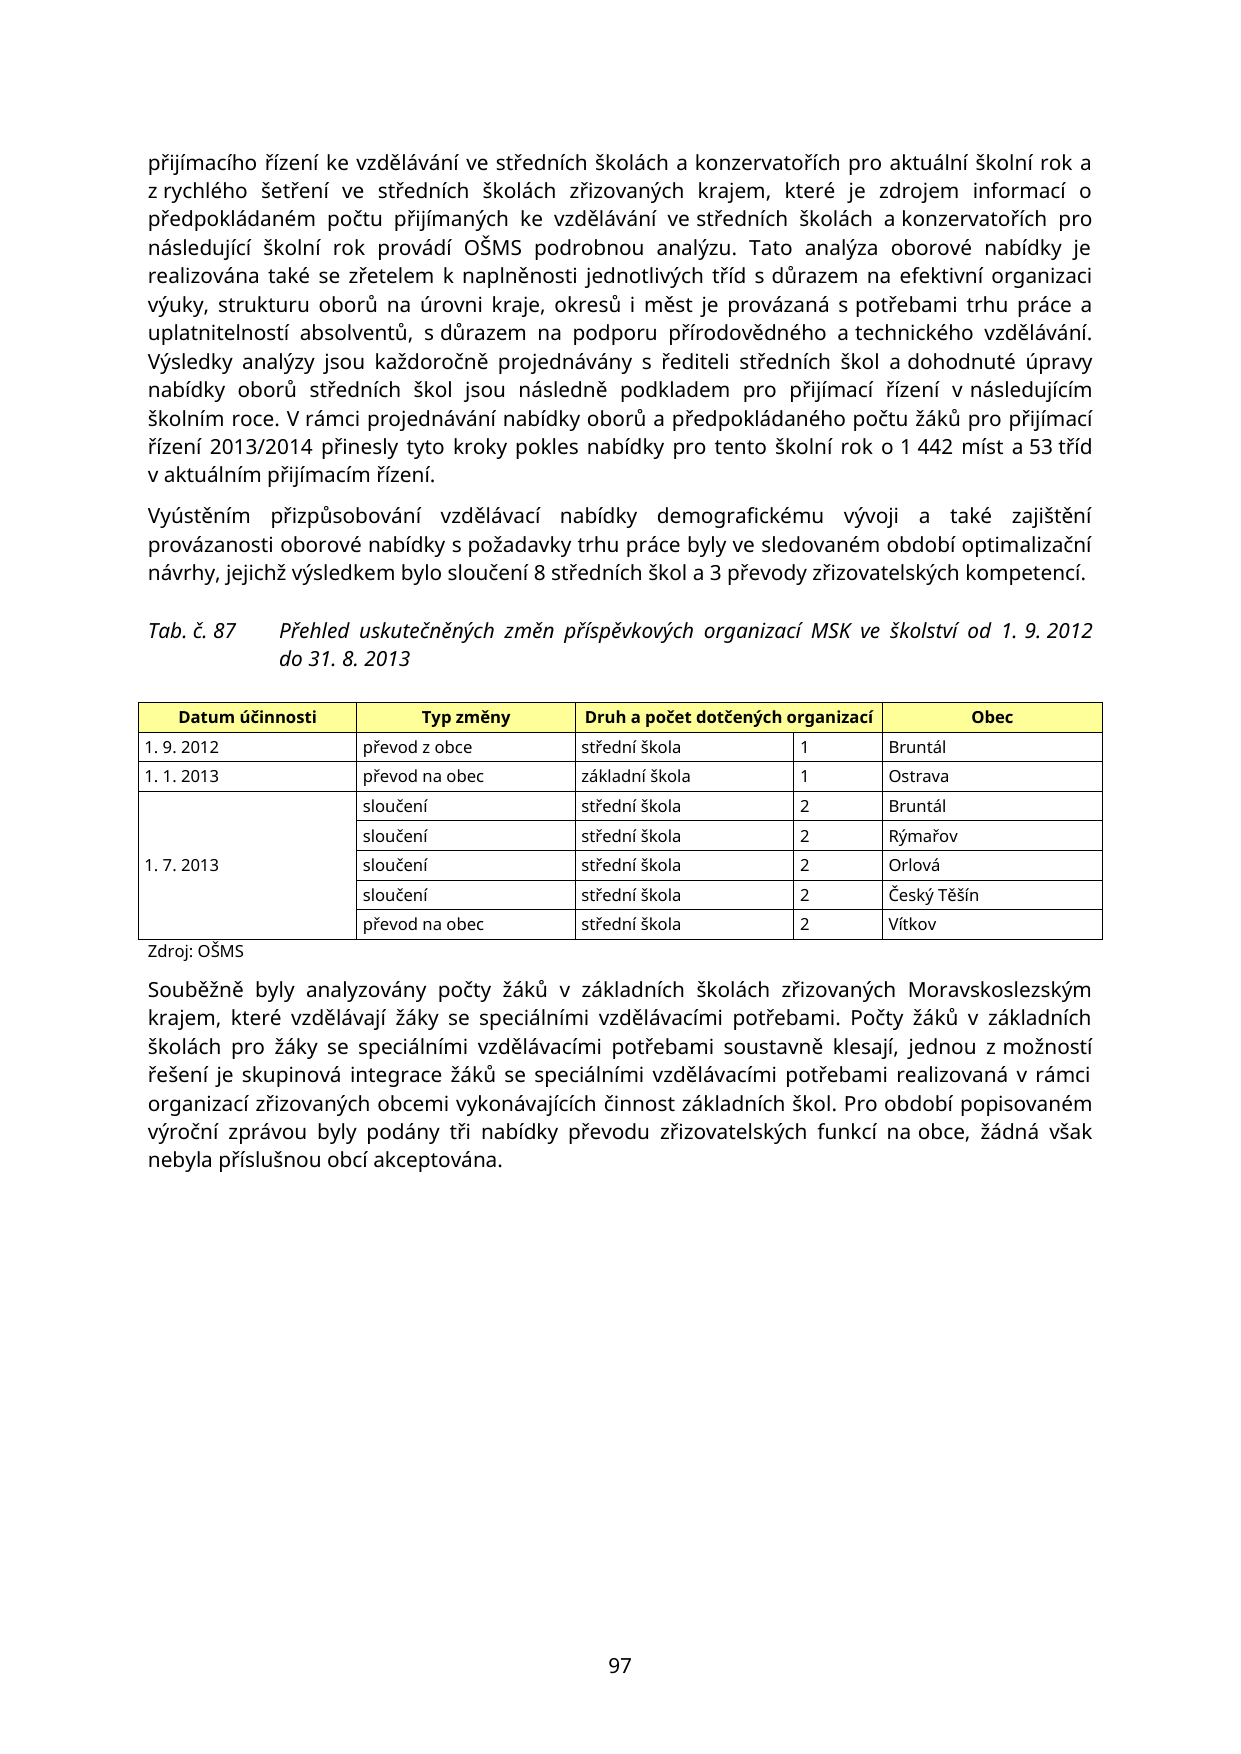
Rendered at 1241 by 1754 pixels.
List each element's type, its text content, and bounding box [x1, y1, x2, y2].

table_cell převod na obec [357, 762, 575, 791]
table_cell sloučení [357, 821, 575, 850]
table_cell střední škola [576, 881, 793, 909]
table_cell sloučení [357, 792, 575, 820]
table_cell základní škola [576, 762, 793, 791]
text Souběžně byly analyzovány počty žáků v základních školách zřizovaných Moravskoslezským krajem, které vzdělávají žáky se speciálními vzdělávacími potřebami. Počty žáků v základních školách pro žáky se speciálními vzdělávacími potřebami soustavně klesají, jednou z možností řešení je skupinová integrace žáků se speciálními vzdělávacími potřebami realizovaná v rámci organizací zřizovaných obcemi vykonávajících činnost základních škol. Pro období popisovaném výroční zprávou byly podány tři nabídky převodu zřizovatelských funkcí na obce, žádná však nebyla příslušnou obcí akceptována. [148, 975, 1092, 1174]
table_cell 2 [794, 881, 882, 909]
text přijímacího řízení ke vzdělávání ve středních školách a konzervatořích pro aktuální školní rok a z rychlého šetření ve středních školách zřizovaných krajem, které je zdrojem informací o předpokládaném počtu přijímaných ke vzdělávání ve středních školách a konzervatořích pro následující školní rok provádí OŠMS podrobnou analýzu. Tato analýza oborové nabídky je realizována také se zřetelem k naplněnosti jednotlivých tříd s důrazem na efektivní organizaci výuky, strukturu oborů na úrovni kraje, okresů i měst je provázaná s potřebami trhu práce a uplatnitelností absolventů, s důrazem na podporu přírodovědného a technického vzdělávání. Výsledky analýzy jsou každoročně projednávány s řediteli středních škol a dohodnuté úpravy nabídky oborů středních škol jsou následně podkladem pro přijímací řízení v následujícím školním roce. V rámci projednávání nabídky oborů a předpokládaného počtu žáků pro přijímací řízení 2013/2014 přinesly tyto kroky pokles nabídky pro tento školní rok o 1 442 míst a 53 tříd v aktuálním přijímacím řízení. [148, 148, 1092, 489]
table_cell střední škola [576, 733, 793, 761]
table_cell střední škola [576, 792, 793, 820]
table_cell 1 [794, 733, 882, 761]
table_cell Český Těšín [883, 881, 1102, 909]
table_cell Vítkov [883, 910, 1102, 939]
text Zdroj: OŠMS [148, 940, 1092, 962]
table_header Datum účinnosti [139, 703, 356, 732]
table_cell sloučení [357, 881, 575, 909]
table_cell 2 [794, 851, 882, 879]
text Vyústěním přizpůsobování vzdělávací nabídky demografickému vývoji a také zajištění provázanosti oborové nabídky s požadavky trhu práce byly ve sledovaném období optimalizační návrhy, jejichž výsledkem bylo sloučení 8 středních škol a 3 převody zřizovatelských kompetencí. [148, 501, 1092, 587]
table_cell převod z obce [357, 733, 575, 761]
table_header Obec [883, 703, 1102, 732]
table_header Typ změny [357, 703, 575, 732]
table_cell Bruntál [883, 792, 1102, 820]
table_cell Rýmařov [883, 821, 1102, 850]
table_cell Orlová [883, 851, 1102, 879]
table_cell Bruntál [883, 733, 1102, 761]
table_cell Ostrava [883, 762, 1102, 791]
table_cell převod na obec [357, 910, 575, 939]
table_cell střední škola [576, 910, 793, 939]
table_cell 1. 1. 2013 [139, 762, 356, 791]
table_cell střední škola [576, 821, 793, 850]
table_cell střední škola [576, 851, 793, 879]
table_cell sloučení [357, 851, 575, 879]
table_cell 1 [794, 762, 882, 791]
table_cell 2 [794, 792, 882, 820]
list Přehled uskutečněných změn příspěvkových organizací MSK ve školství od 1. 9. 2012 do 31. 8. 2013 [148, 616, 1092, 673]
table_cell 2 [794, 910, 882, 939]
table_cell 1. 7. 2013 [139, 792, 356, 939]
table_cell 2 [794, 821, 882, 850]
table_cell 1. 9. 2012 [139, 733, 356, 761]
table_header Druh a počet dotčených organizací [576, 703, 882, 732]
